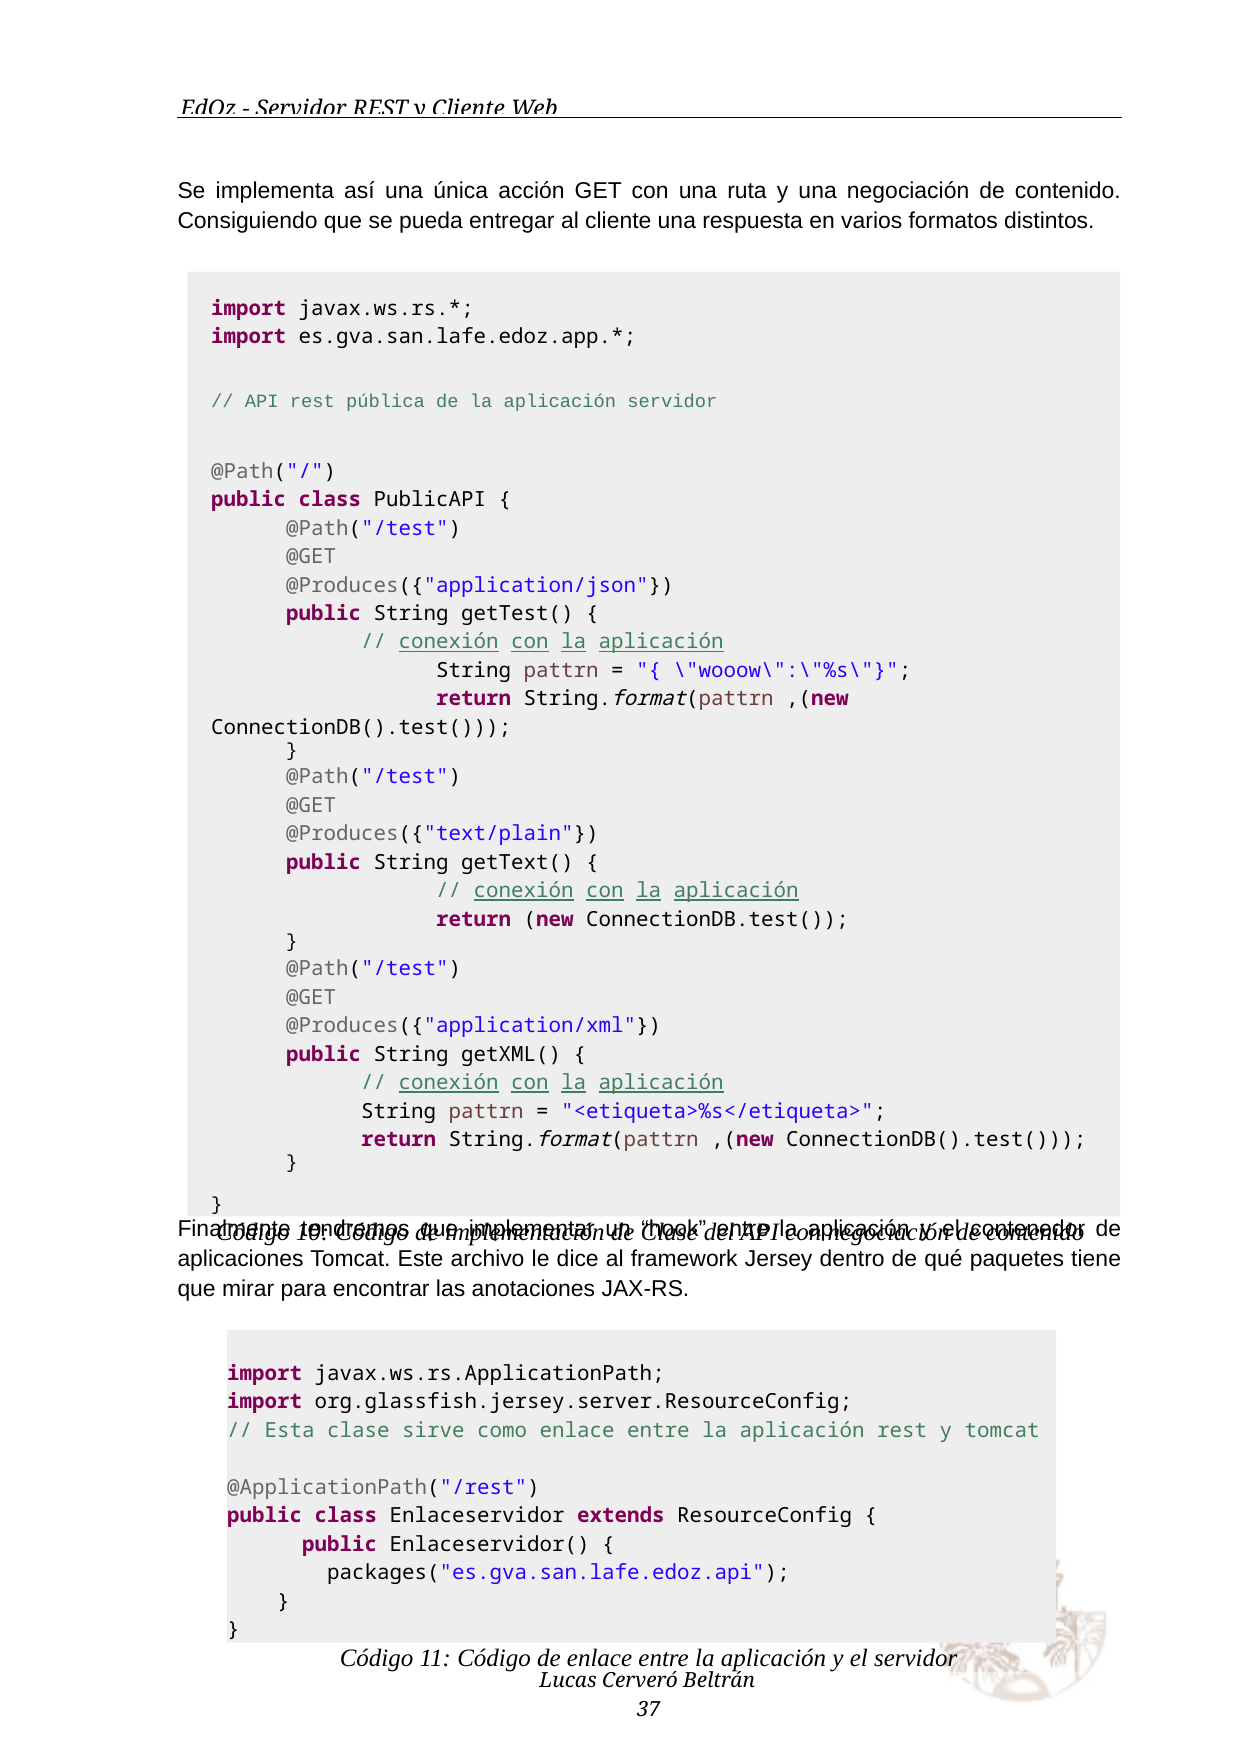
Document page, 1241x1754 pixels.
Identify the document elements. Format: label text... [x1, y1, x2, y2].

text Código 10: Código de implementación de Clase del API con negociación de contenido [182, 273, 1120, 1245]
text Código 11: Código de enlace entre la aplicación y el servidor [222, 1333, 1077, 1672]
text Se implementa así una única acción GET con una ruta y una negociación de contenido. Consiguiendo que se pueda entregar al cliente una respuesta en varios formatos distintos. [177, 177, 1122, 234]
text Finalmente tendremos que implementar un “hook” entre la aplicación y el contenedor de aplicaciones Tomcat. Este archivo le dice al framework Jersey dentro de qué paquetes tiene que mirar para encontrar las anotaciones JAX-RS. [177, 1215, 1122, 1302]
